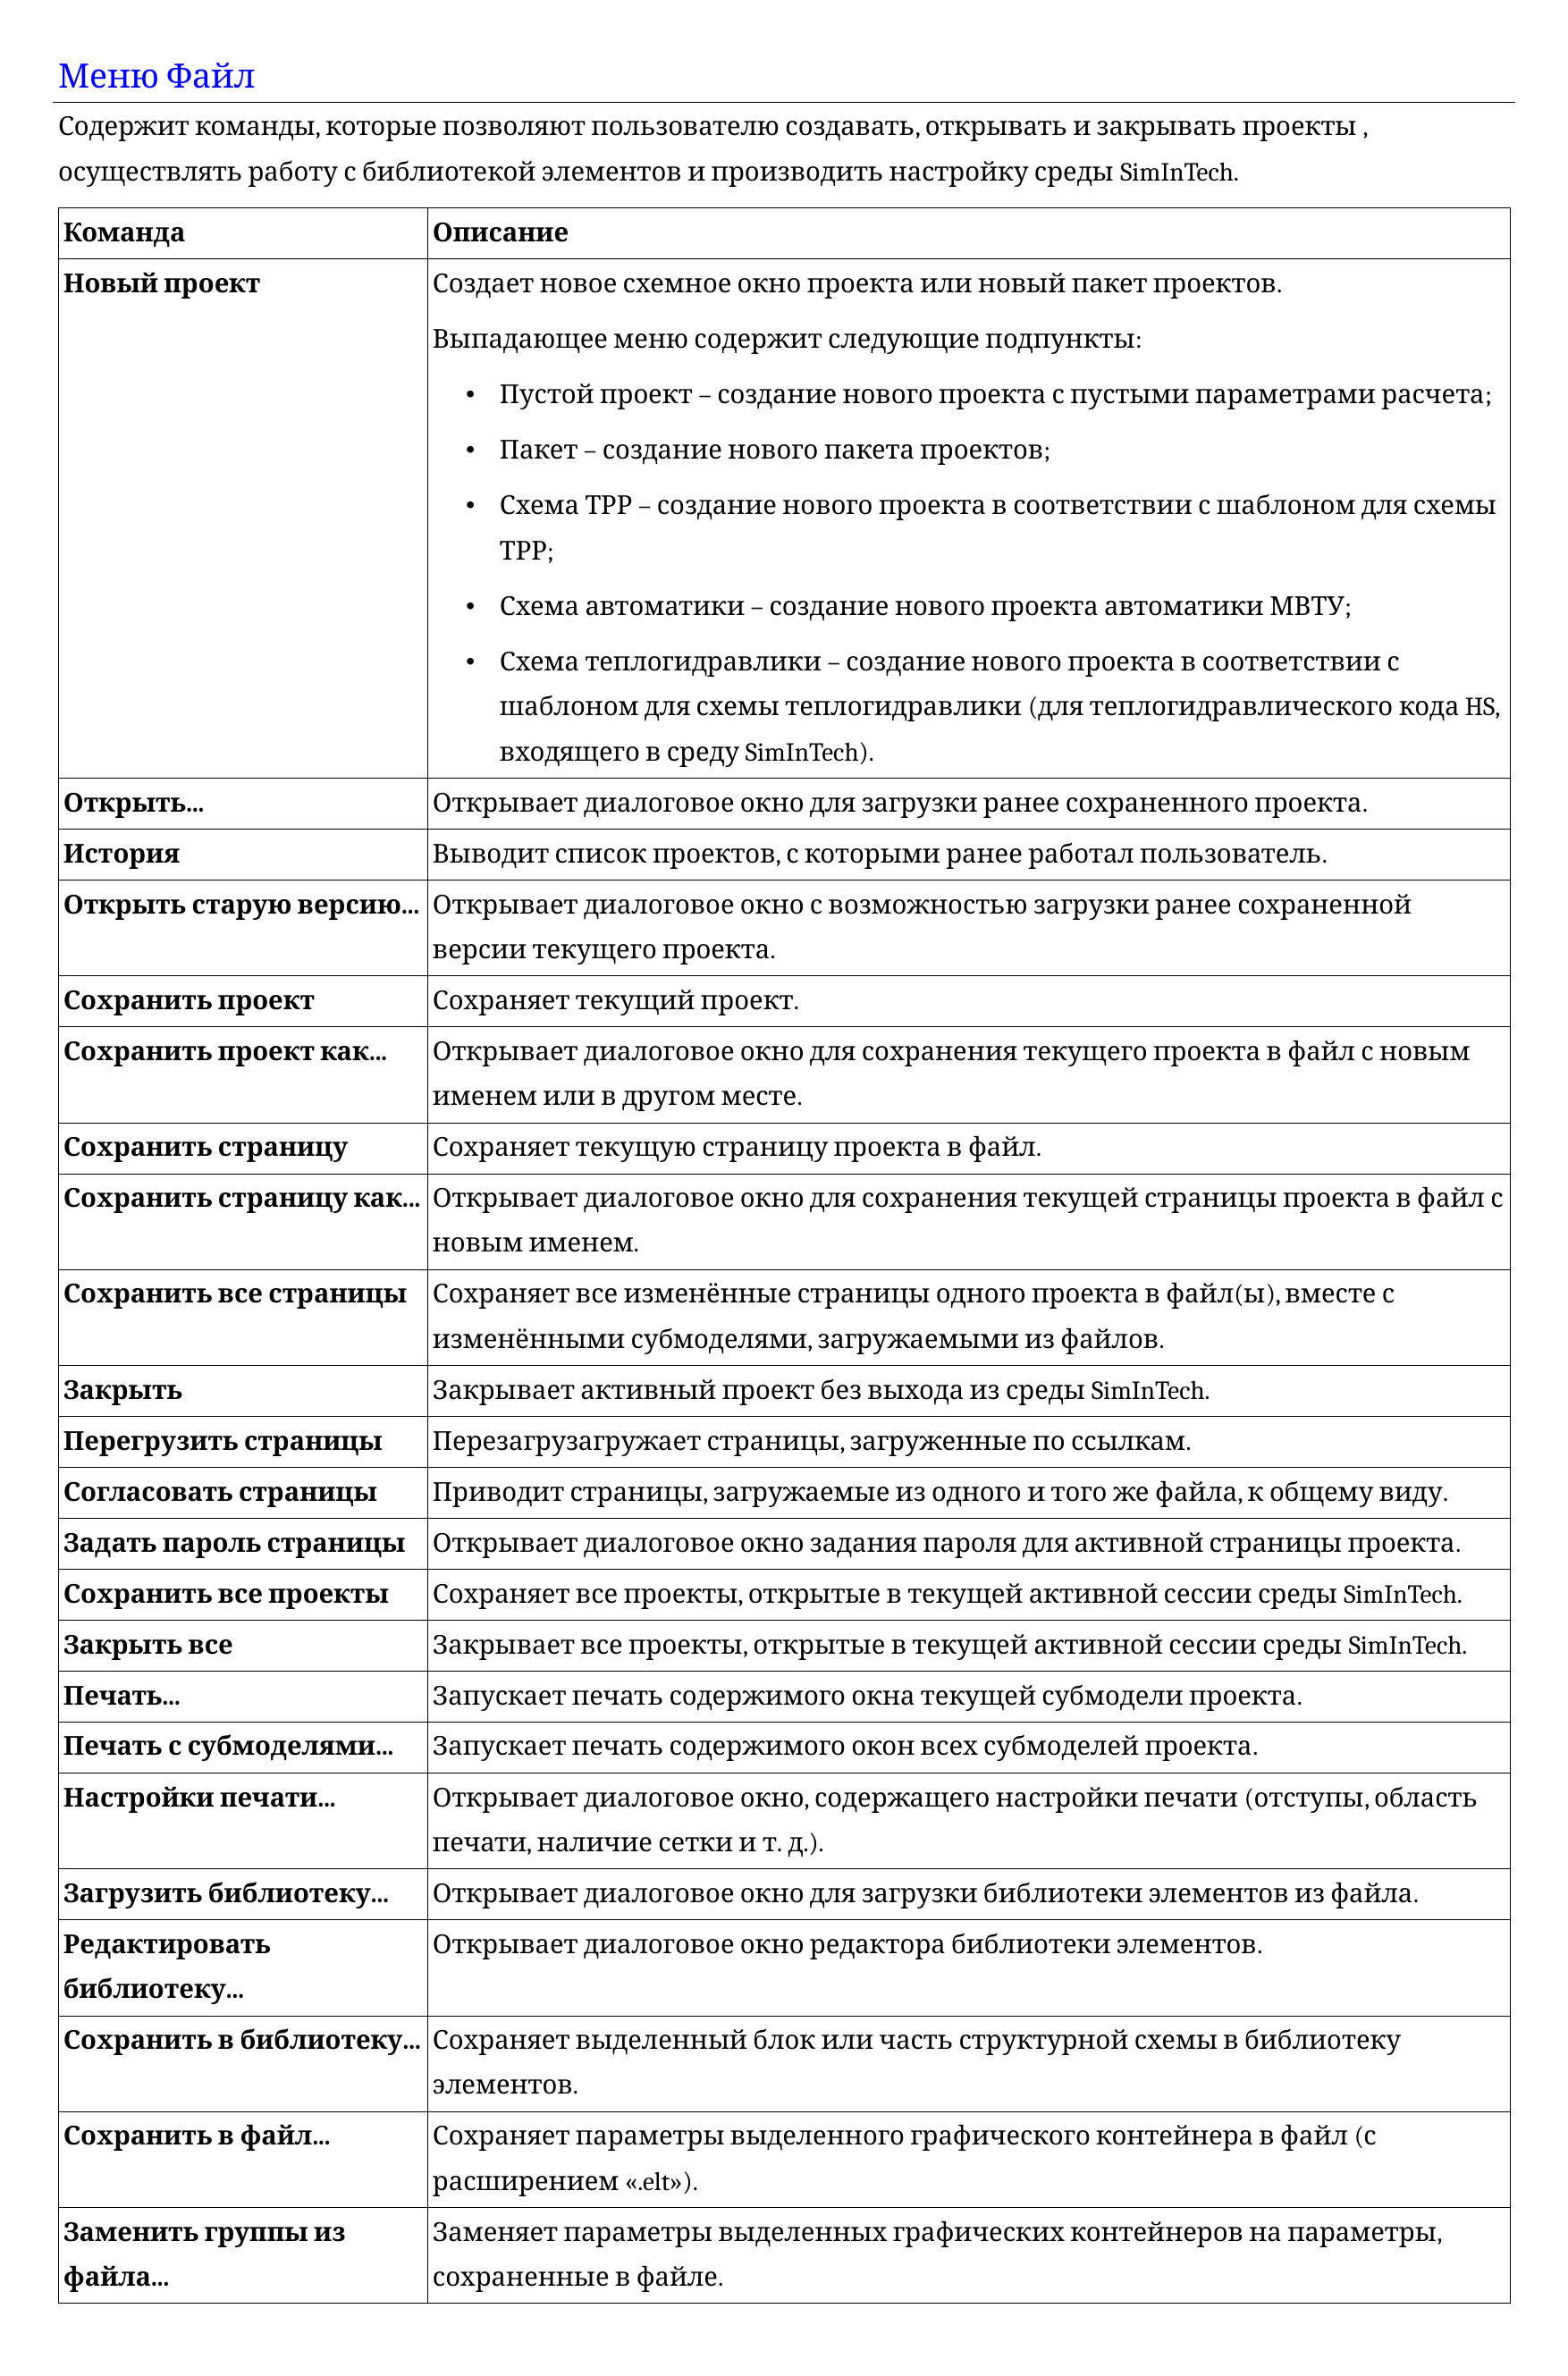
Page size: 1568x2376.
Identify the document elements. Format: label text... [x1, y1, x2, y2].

table_cell Закрывает активный проект без выхода из среды SimInTech. [428, 1366, 1510, 1416]
table_cell Сохраняет текущий проект. [428, 976, 1510, 1026]
table_cell Сохранить все страницы [59, 1270, 427, 1365]
table_cell Сохраняет все изменённые страницы одного проекта в файл(ы), вместе с изменёнными субмоделями, загружаемыми из файлов. [428, 1270, 1510, 1365]
table_cell Открывает диалоговое окно с возможностью загрузки ранее сохраненной версии текущего проекта. [428, 880, 1510, 975]
table_cell Загрузить библиотеку... [59, 1869, 427, 1919]
table_cell Перезагрузагружает страницы, загруженные по ссылкам. [428, 1417, 1510, 1467]
table_cell Открывает диалоговое окно, содержащего настройки печати (отступы, область печати, наличие сетки и т. д.). [428, 1774, 1510, 1868]
table_cell Запускает печать содержимого окна текущей субмодели проекта. [428, 1672, 1510, 1722]
table_cell Выводит список проектов, с которыми ранее работал пользователь. [428, 830, 1510, 880]
table_cell Сохранить все проекты [59, 1570, 427, 1620]
table_cell Задать пароль страницы [59, 1519, 427, 1569]
table_cell Содержит команды, которые позволяют пользователю создавать, открывать и закрывать проекты , осуществлять работу с библиотекой элементов и производить настройку среды SimInTech. [53, 103, 1515, 2308]
table_cell История [59, 830, 427, 880]
table_cell Печать с субмоделями... [59, 1723, 427, 1773]
table_cell Открывает диалоговое окно для загрузки ранее сохраненного проекта. [428, 779, 1510, 829]
table_header Меню Файл [53, 53, 1515, 102]
table_cell Открывает диалоговое окно редактора библиотеки элементов. [428, 1920, 1510, 2015]
table_cell Запускает печать содержимого окон всех субмоделей проекта. [428, 1723, 1510, 1773]
table_cell Открывает диалоговое окно для сохранения текущей страницы проекта в файл с новым именем. [428, 1175, 1510, 1269]
table_cell Сохраняет параметры выделенного графического контейнера в файл (с расширением «.elt»). [428, 2112, 1510, 2207]
table_header Команда [59, 208, 427, 258]
table_cell Сохраняет текущую страницу проекта в файл. [428, 1124, 1510, 1173]
table_cell Заменяет параметры выделенных графических контейнеров на параметры, сохраненные в файле. [428, 2208, 1510, 2303]
table_cell Сохранить в файл... [59, 2112, 427, 2207]
table_cell Открыть старую версию... [59, 880, 427, 975]
table_cell Сохранить в библиотеку... [59, 2017, 427, 2111]
table_cell Печать... [59, 1672, 427, 1722]
table_cell Открывает диалоговое окно для сохранения текущего проекта в файл с новым именем или в другом месте. [428, 1027, 1510, 1123]
table_cell Закрывает все проекты, открытые в текущей активной сессии среды SimInTech. [428, 1621, 1510, 1671]
table_cell Перегрузить страницы [59, 1417, 427, 1467]
table_cell Согласовать страницы [59, 1468, 427, 1518]
table_cell Новый проект [59, 259, 427, 778]
table_cell Сохранить страницу [59, 1124, 427, 1173]
table_cell Заменить группы из файла... [59, 2208, 427, 2303]
table_cell Закрыть [59, 1366, 427, 1416]
table_cell Создает новое схемное окно проекта или новый пакет проектов. Выпадающее меню содержит следующие подпункты: Пустой проект – создание нового проекта с пустыми параметрами расчета; Пакет – создание нового пакета проектов; Схема ТРР – создание нового проекта в соответствии с шаблоном для схемы ТРР; Схема автоматики – создание нового проекта автоматики МВТУ; Схема теплогидравлики – создание нового проекта в соответствии с шаблоном для схемы теплогидравлики (для теплогидравлического кода HS, входящего в среду SimInTech). [428, 259, 1510, 778]
table_header Описание [428, 208, 1510, 258]
table_cell Сохранить проект как... [59, 1027, 427, 1123]
table_cell Сохранить проект [59, 976, 427, 1026]
table_cell Открывает диалоговое окно для загрузки библиотеки элементов из файла. [428, 1869, 1510, 1919]
table_cell Сохраняет выделенный блок или часть структурной схемы в библиотеку элементов. [428, 2017, 1510, 2111]
table_cell Сохранить страницу как... [59, 1175, 427, 1269]
table_cell Редактировать библиотеку... [59, 1920, 427, 2015]
table_cell Открыть... [59, 779, 427, 829]
table_cell Закрыть все [59, 1621, 427, 1671]
table_cell Открывает диалоговое окно задания пароля для активной страницы проекта. [428, 1519, 1510, 1569]
table_cell Приводит страницы, загружаемые из одного и того же файла, к общему виду. [428, 1468, 1510, 1518]
table_cell Сохраняет все проекты, открытые в текущей активной сессии среды SimInTech. [428, 1570, 1510, 1620]
table_cell Настройки печати... [59, 1774, 427, 1868]
